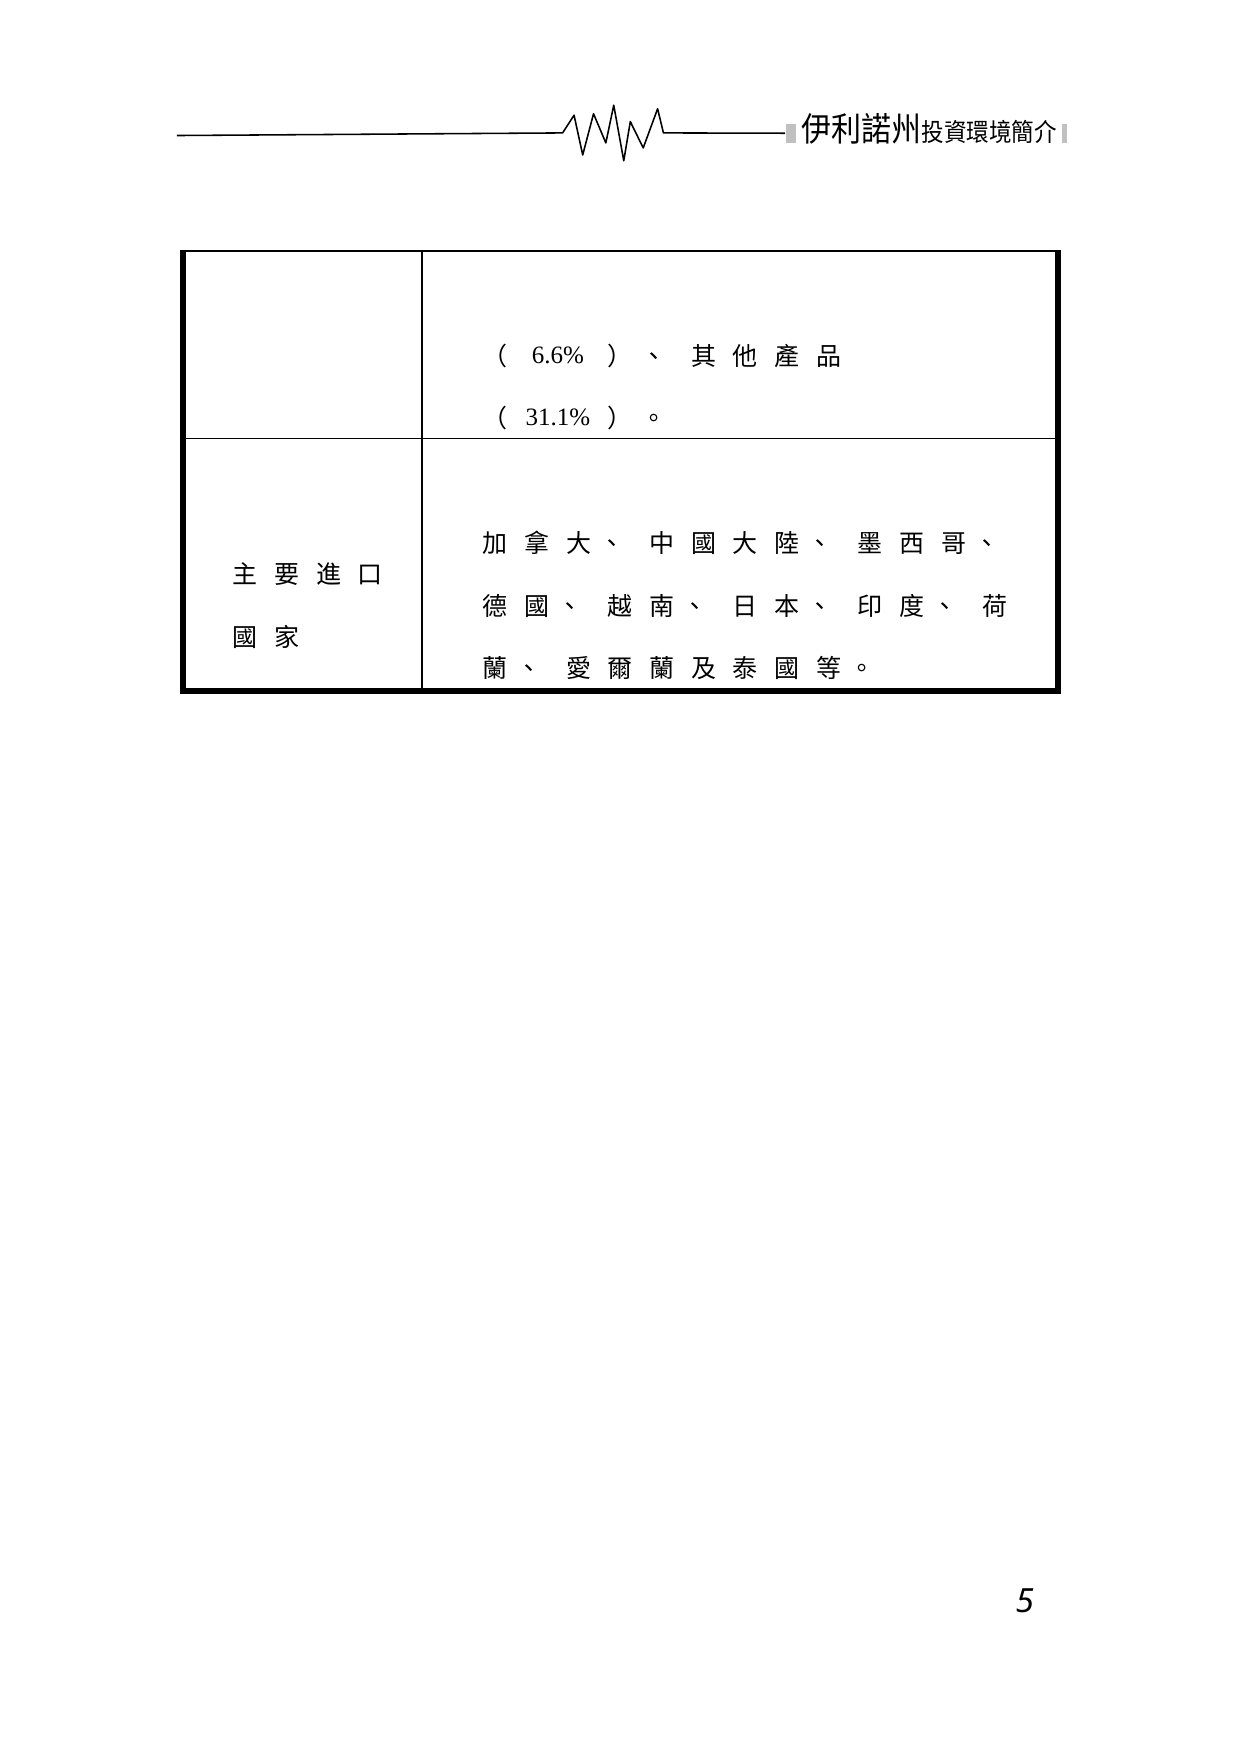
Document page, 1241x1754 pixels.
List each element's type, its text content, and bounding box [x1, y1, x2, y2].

table_cell （6.6%）、其他產品（31.1%）。 [423, 252, 1055, 438]
table_cell 主要進口國家 [186, 439, 421, 688]
table_cell 加拿大、中國大陸、墨西哥、德國、越南、日本、印度、荷蘭、愛爾蘭及泰國等。 [423, 439, 1055, 688]
table_cell [186, 252, 421, 438]
